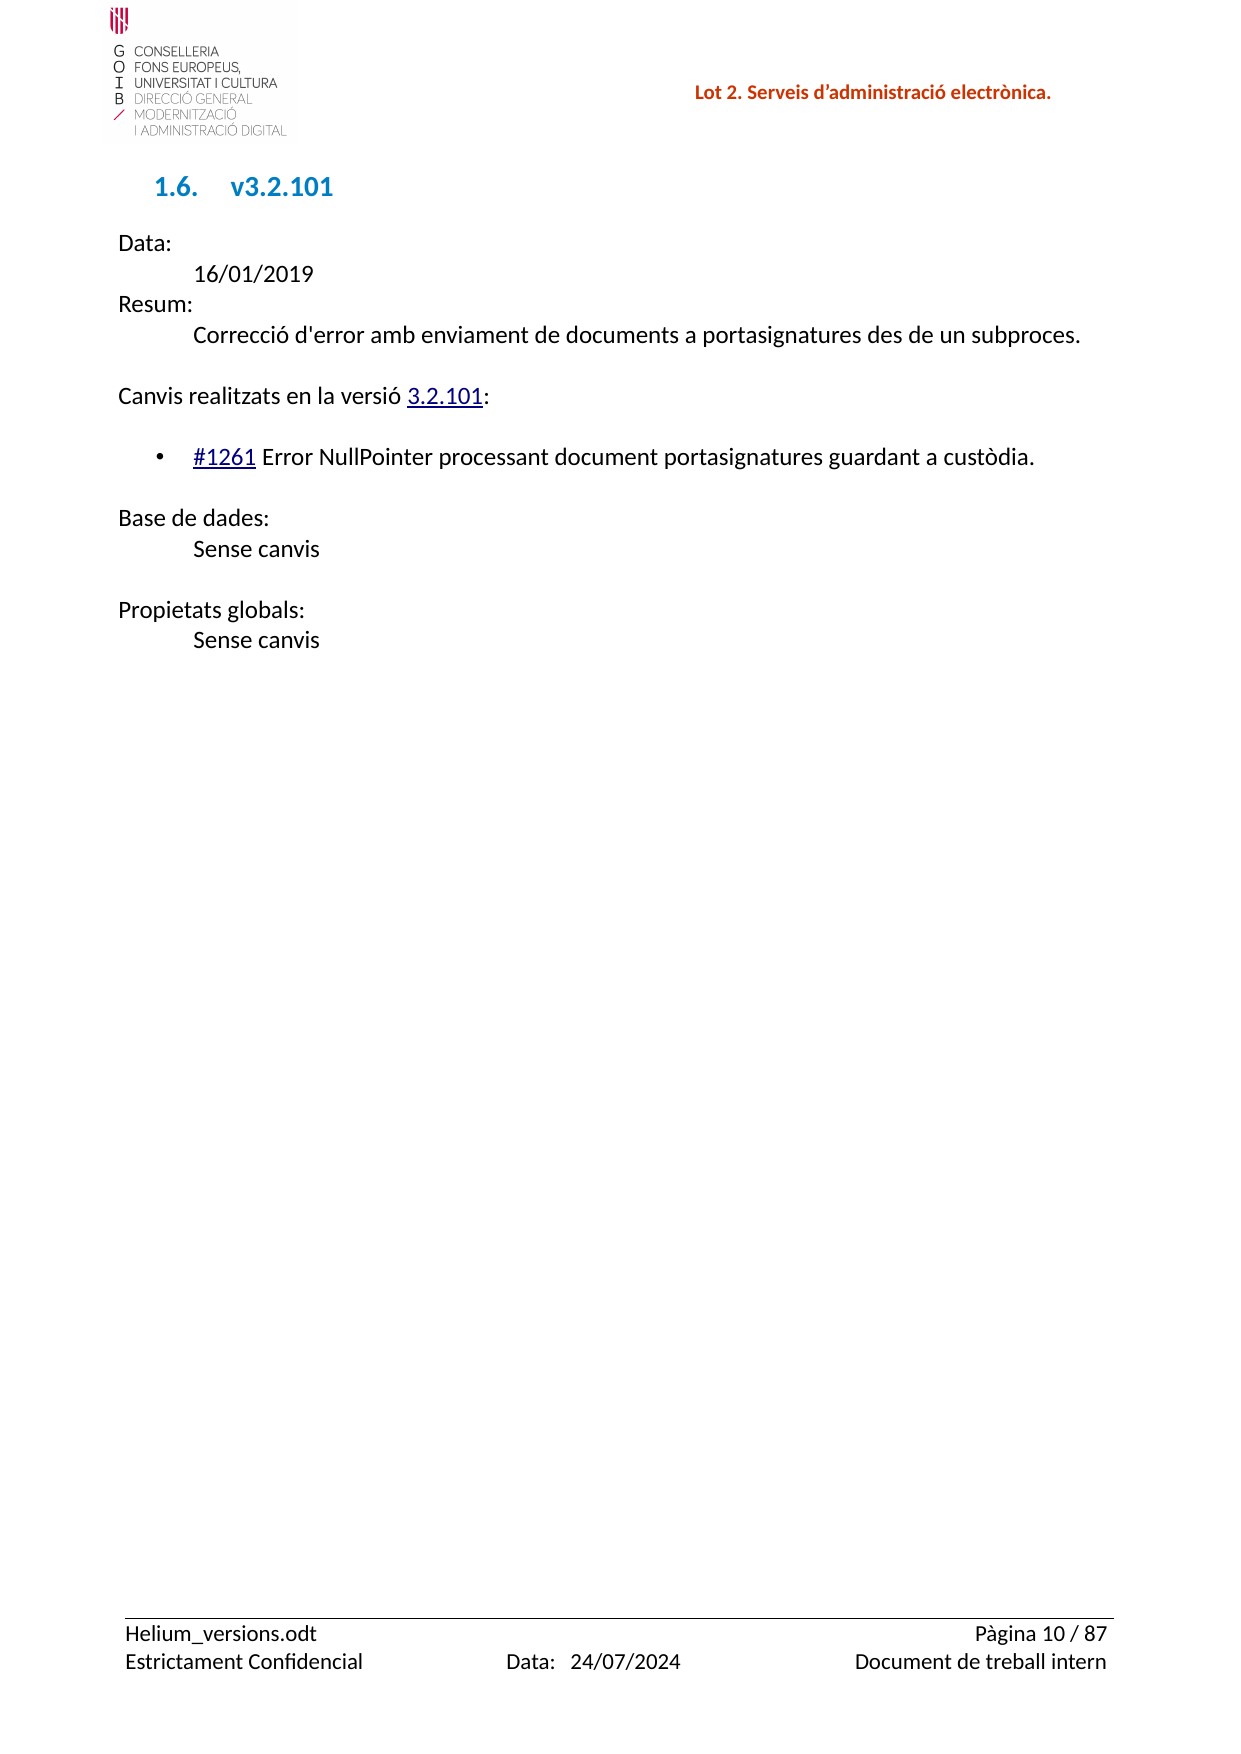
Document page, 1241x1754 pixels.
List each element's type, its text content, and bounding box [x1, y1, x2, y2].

text 16/01/2019 [118, 258, 1122, 289]
text Resum: [118, 289, 1122, 319]
text Sense canvis [118, 624, 1122, 655]
text Canvis realitzats en la versió 3.2.101: [118, 380, 1122, 411]
subtitle v3.2.101 [153, 168, 1122, 204]
text Data: [118, 228, 1122, 258]
picture [100, 0, 297, 144]
text Correcció d'error amb enviament de documents a portasignatures des de un subproces. [118, 319, 1122, 350]
text Propietats globals: [118, 594, 1122, 624]
list #1261 Error NullPointer processant document portasignatures guardant a custòdia. [156, 441, 1122, 472]
text Base de dades: [118, 502, 1122, 533]
text Sense canvis [118, 533, 1122, 563]
